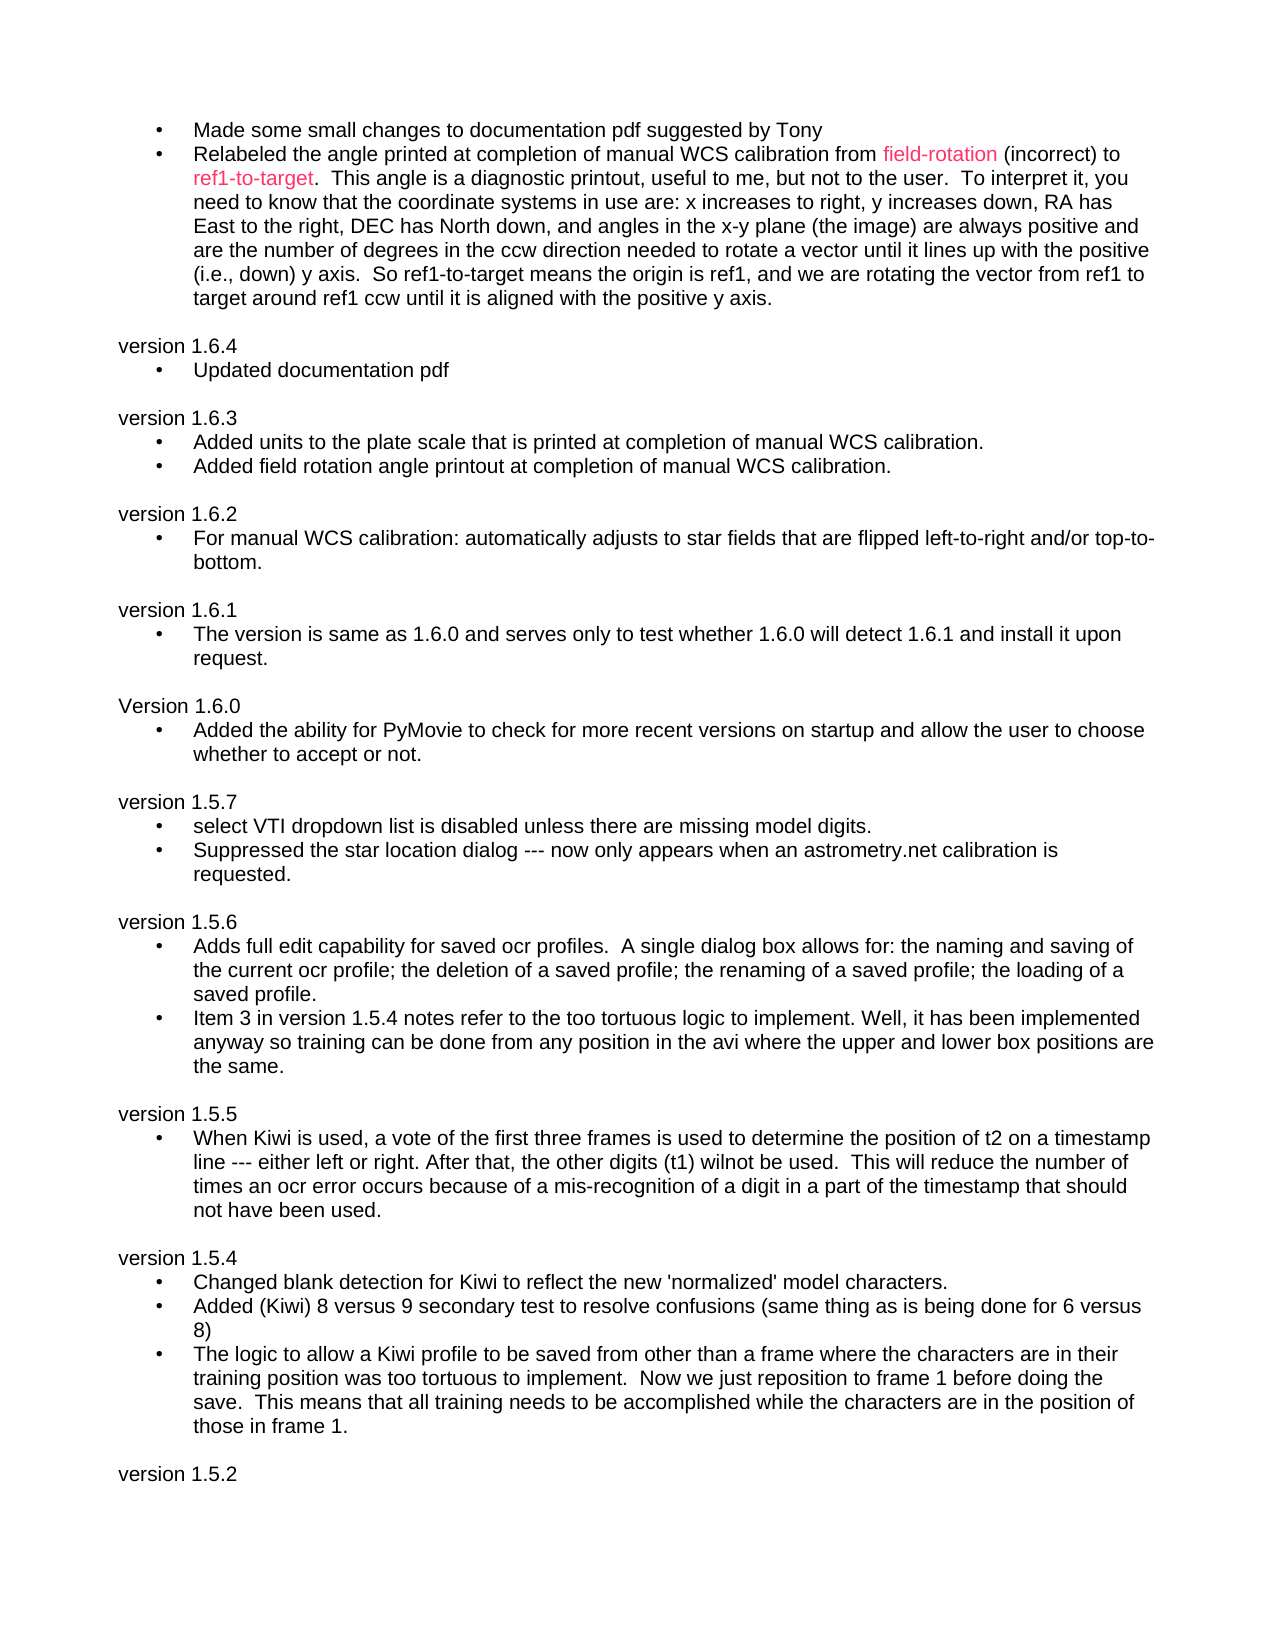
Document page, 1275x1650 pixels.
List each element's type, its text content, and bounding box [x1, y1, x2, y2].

list Relabeled the angle printed at completion of manual WCS calibration from field-rotation (incorrect) to ref1-to-target. This angle is a diagnostic printout, useful to me, but not to the user. To interpret it, you need to know that the coordinate systems in use are: x increases to right, y increases down, RA has East to the right, DEC has North down, and angles in the x-y plane (the image) are always positive and are the number of degrees in the ccw direction needed to rotate a vector until it lines up with the positive (i.e., down) y axis. So ref1-to-target means the origin is ref1, and we are rotating the vector from ref1 to target around ref1 ccw until it is aligned with the positive y axis. [156, 142, 1157, 334]
list Changed blank detection for Kiwi to reflect the new 'normalized' model characters. [156, 1269, 1157, 1293]
list The logic to allow a Kiwi profile to be saved from other than a frame where the characters are in their training position was too tortuous to implement. Now we just reposition to frame 1 before doing the save. This means that all training needs to be accomplished while the characters are in the position of those in frame 1. [156, 1342, 1157, 1461]
text version 1.6.3 [118, 406, 1157, 430]
list Suppressed the star location dialog --- now only appears when an astrometry.net calibration is requested. [156, 838, 1157, 910]
list Added field rotation angle printout at completion of manual WCS calibration. [156, 454, 1157, 502]
text version 1.6.4 [118, 334, 1157, 358]
list select VTI dropdown list is disabled unless there are missing model digits. [156, 814, 1157, 838]
list Added units to the plate scale that is printed at completion of manual WCS calibration. [156, 430, 1157, 454]
text version 1.5.5 [118, 1102, 1157, 1126]
text version 1.5.4 [118, 1246, 1157, 1269]
text version 1.6.1 [118, 598, 1157, 622]
text version 1.5.7 [118, 790, 1157, 814]
text version 1.5.6 [118, 910, 1157, 934]
text version 1.6.2 [118, 502, 1157, 526]
list Item 3 in version 1.5.4 notes refer to the too tortuous logic to implement. Well, it has been implemented anyway so training can be done from any position in the avi where the upper and lower box positions are the same. [156, 1006, 1157, 1102]
list When Kiwi is used, a vote of the first three frames is used to determine the position of t2 on a timestamp line --- either left or right. After that, the other digits (t1) wilnot be used. This will reduce the number of times an ocr error occurs because of a mis-recognition of a digit in a part of the timestamp that should not have been used. [156, 1126, 1157, 1246]
list The version is same as 1.6.0 and serves only to test whether 1.6.0 will detect 1.6.1 and install it upon request. [156, 622, 1157, 694]
list Made some small changes to documentation pdf suggested by Tony [156, 118, 1157, 142]
list Added (Kiwi) 8 versus 9 secondary test to resolve confusions (same thing as is being done for 6 versus 8) [156, 1293, 1157, 1342]
list Added the ability for PyMovie to check for more recent versions on startup and allow the user to choose whether to accept or not. [156, 718, 1157, 790]
list Updated documentation pdf [156, 358, 1157, 406]
text Version 1.6.0 [118, 694, 1157, 718]
text version 1.5.2 [118, 1461, 1157, 1485]
list Adds full edit capability for saved ocr profiles. A single dialog box allows for: the naming and saving of the current ocr profile; the deletion of a saved profile; the renaming of a saved profile; the loading of a saved profile. [156, 934, 1157, 1006]
list For manual WCS calibration: automatically adjusts to star fields that are flipped left-to-right and/or top-to-bottom. [156, 526, 1157, 598]
